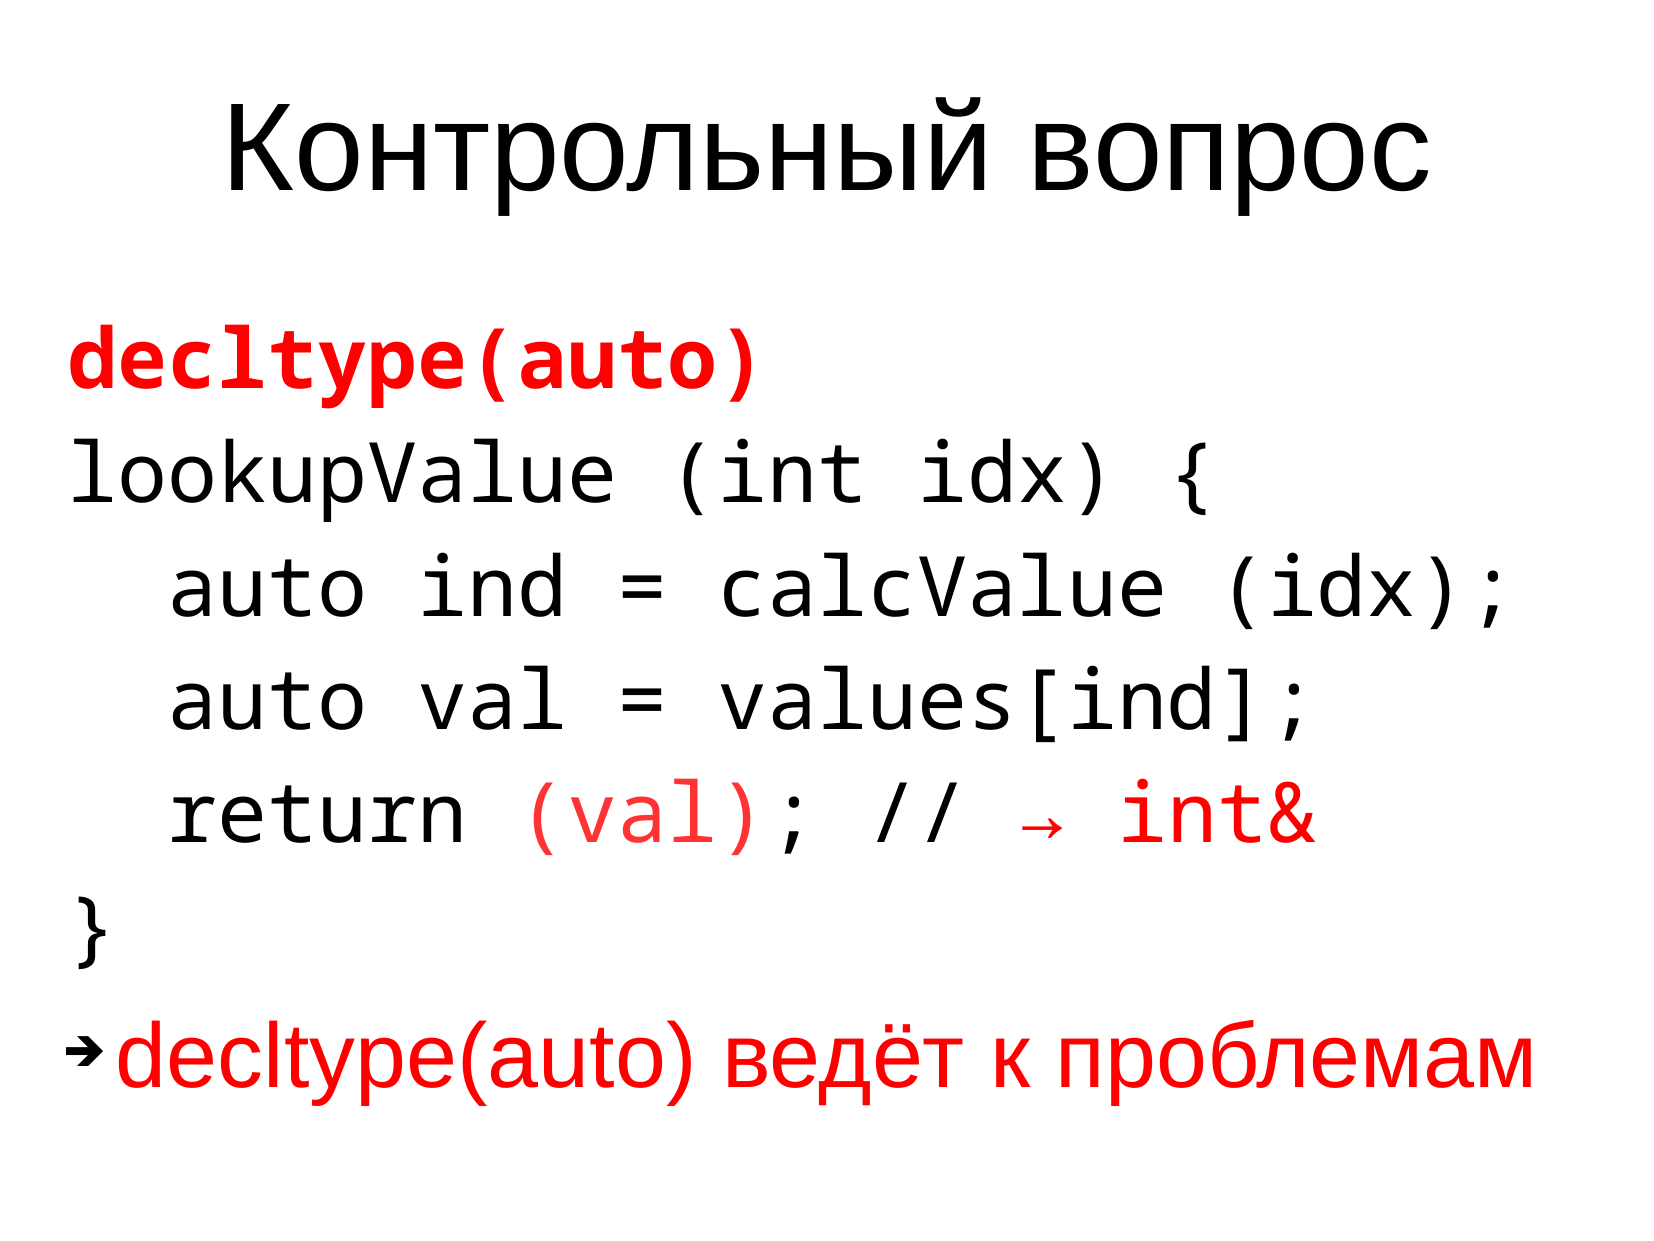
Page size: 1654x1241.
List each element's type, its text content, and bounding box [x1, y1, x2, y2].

list decltype(auto) lookupValue (int idx) { auto ind = calcValue (idx); auto val = values[ind]; return (val); // → int& } [67, 300, 1606, 1005]
list decltype(auto) ведёт к проблемам [45, 1005, 1636, 1171]
title Контрольный вопрос [82, 43, 1571, 251]
